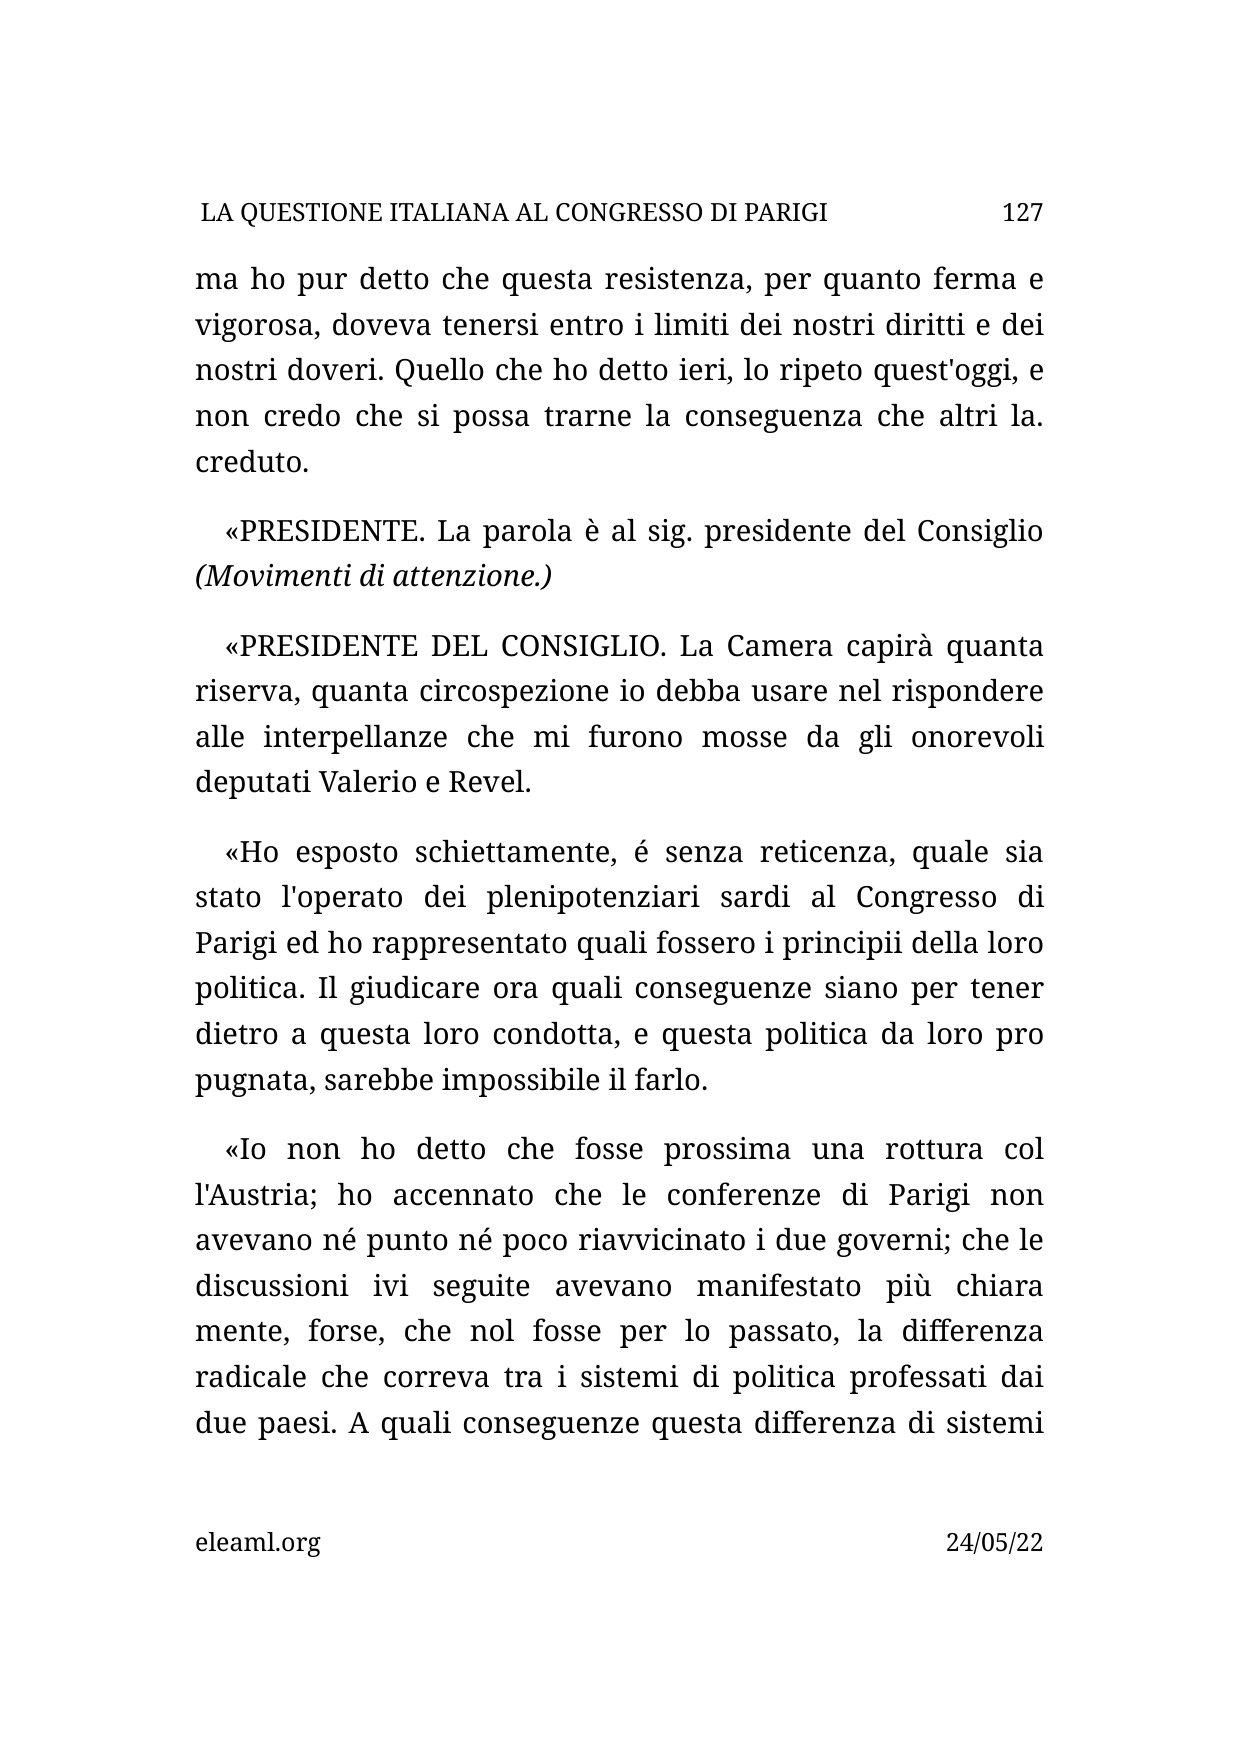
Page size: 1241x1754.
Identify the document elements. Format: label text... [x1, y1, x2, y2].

text ma ho pur detto che questa resistenza, per quanto ferma e vigorosa, doveva tenersi entro i limiti dei nostri diritti e dei nostri doveri. Quello che ho detto ieri, lo ripeto quest'oggi, e non credo che si possa trarne la conseguenza che altri la. creduto. [195, 258, 1045, 481]
text «Ho esposto schiettamente, é senza reticenza, quale sia stato l'operato dei plenipotenziari sardi al Congresso di Parigi ed ho rappresentato quali fossero i principii della loro politica. Il giudicare ora quali conseguenze siano per tener dietro a questa loro condotta, e questa politica da loro pro pugnata, sarebbe impossibile il farlo. [195, 831, 1045, 1099]
text «PRESIDENTE DEL CONSIGLIO. La Camera capirà quanta riserva, quanta circospezione io debba usare nel rispondere alle interpellanze che mi furono mosse da gli onorevoli deputati Valerio e Revel. [195, 625, 1045, 801]
text «PRESIDENTE. La parola è al sig. presidente del Consiglio (Movimenti di attenzione.) [195, 510, 1045, 595]
text «Io non ho detto che fosse prossima una rottura col l'Austria; ho accennato che le conferenze di Parigi non avevano né punto né poco riavvicinato i due governi; che le discussioni ivi seguite avevano manifestato più chiara mente, forse, che nol fosse per lo passato, la differenza radicale che correva tra i sistemi di politica professati dai due paesi. A quali conseguenze questa differenza di sistemi [195, 1128, 1045, 1442]
